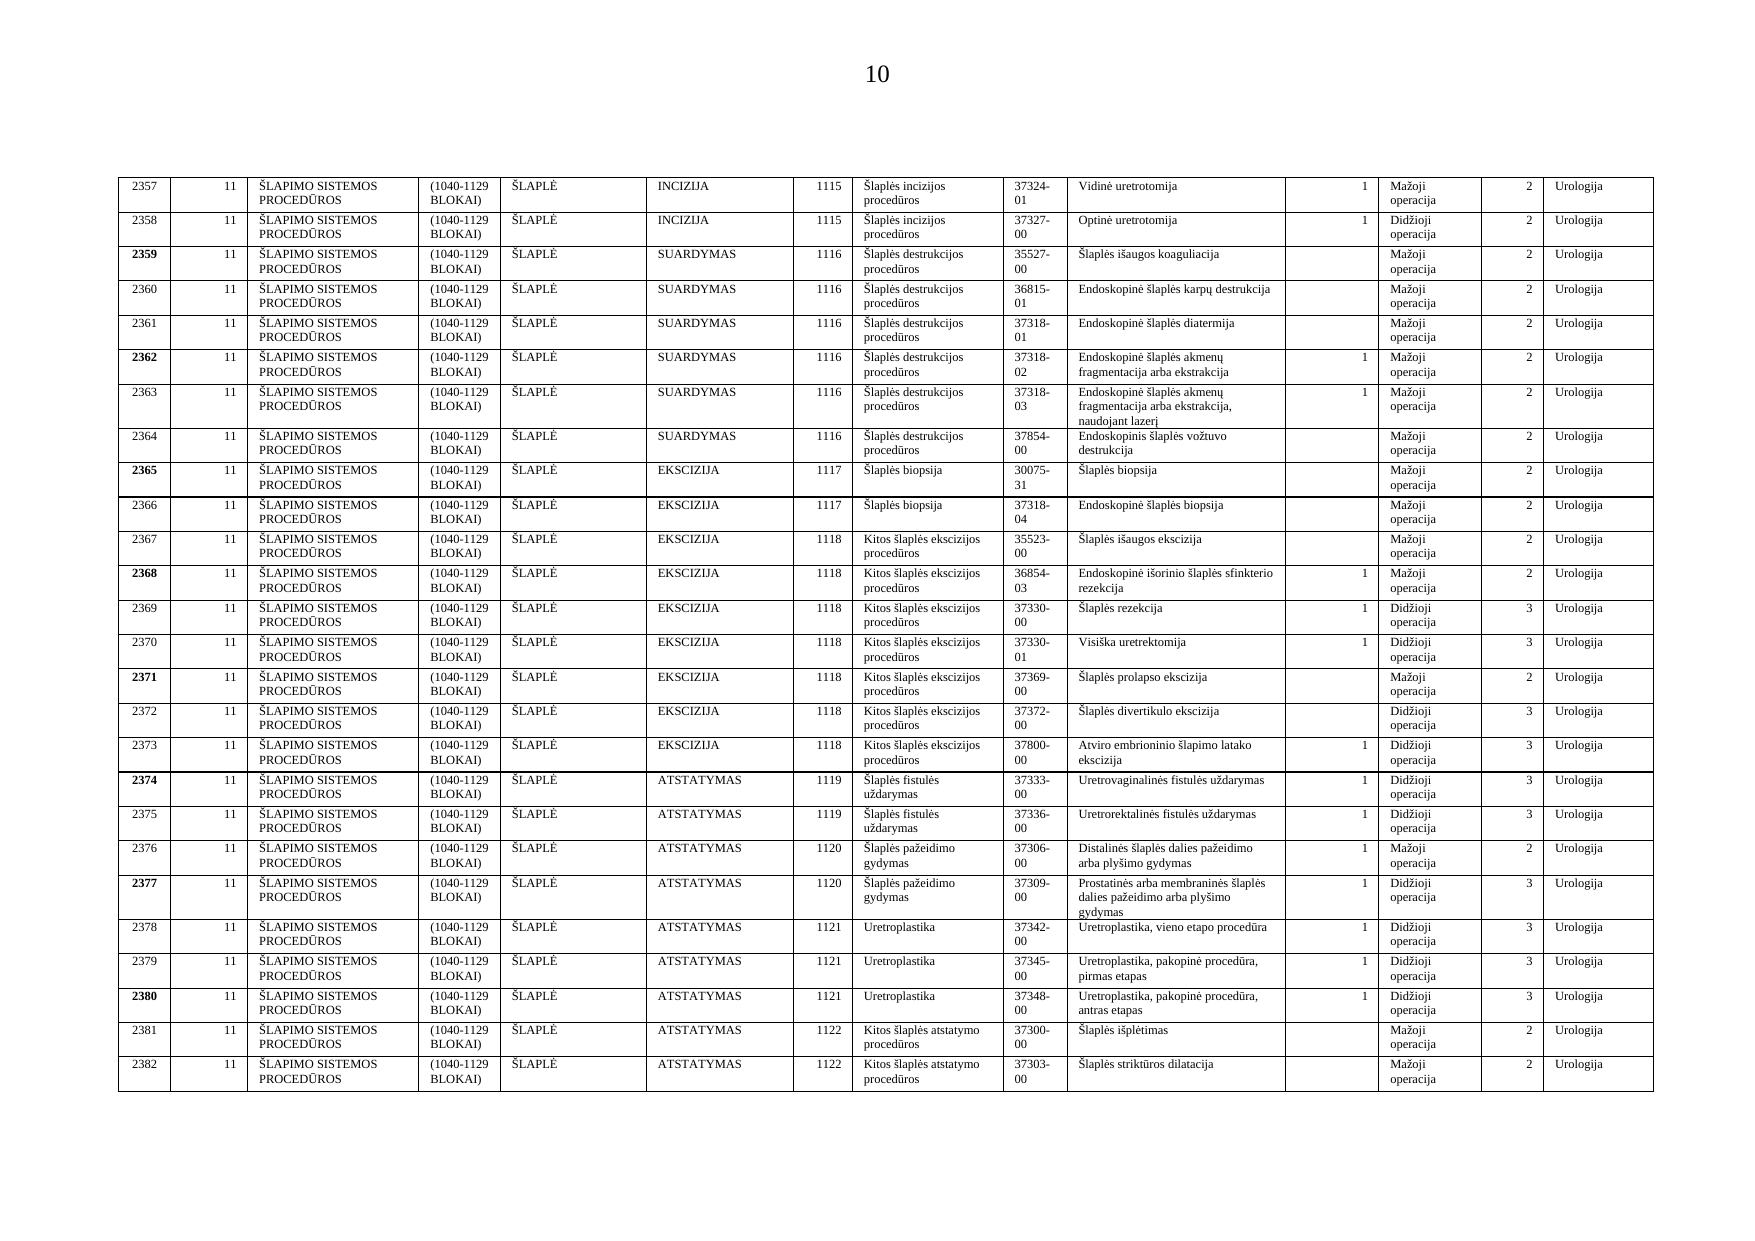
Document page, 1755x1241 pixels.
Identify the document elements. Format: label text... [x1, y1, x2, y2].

table_cell 11 [171, 989, 247, 1022]
table_cell 2376 [119, 841, 170, 874]
table_cell 1115 [794, 213, 852, 246]
table_cell Kitos šlaplės ekscizijos procedūros [853, 532, 1003, 565]
table_cell 11 [171, 1057, 247, 1091]
table_cell 2367 [119, 532, 170, 565]
table_cell 2358 [119, 213, 170, 246]
table_cell [1286, 1057, 1378, 1091]
table_cell 37306-00 [1004, 841, 1067, 874]
table_cell Kitos šlaplės atstatymo procedūros [853, 1057, 1003, 1091]
table_cell (1040-1129 BLOKAI) [419, 738, 500, 771]
table_cell 1 [1286, 920, 1378, 953]
table_cell ŠLAPLĖ [501, 213, 646, 246]
table_cell 2 [1482, 498, 1543, 531]
table_cell [1286, 247, 1378, 280]
table_cell 11 [171, 1023, 247, 1056]
table_cell 1 [1286, 635, 1378, 668]
table_cell Atviro embrioninio šlapimo latako ekscizija [1068, 738, 1285, 771]
table_cell (1040-1129 BLOKAI) [419, 350, 500, 383]
table_cell Urologija [1544, 635, 1653, 668]
table_cell 3 [1482, 704, 1543, 737]
table_cell Didžioji operacija [1379, 635, 1481, 668]
table_cell EKSCIZIJA [647, 498, 793, 531]
table_cell Šlaplės destrukcijos procedūros [853, 281, 1003, 315]
table_cell (1040-1129 BLOKAI) [419, 429, 500, 462]
table_cell 1 [1286, 773, 1378, 806]
table_cell Kitos šlaplės ekscizijos procedūros [853, 669, 1003, 703]
table_cell ŠLAPIMO SISTEMOS PROCEDŪROS [248, 463, 418, 496]
table_cell Mažoji operacija [1379, 281, 1481, 315]
table_cell 11 [171, 773, 247, 806]
table_cell Mažoji operacija [1379, 841, 1481, 874]
table_cell EKSCIZIJA [647, 601, 793, 634]
table_cell ŠLAPLĖ [501, 1057, 646, 1091]
table_cell Mažoji operacija [1379, 350, 1481, 383]
table_cell INCIZIJA [647, 213, 793, 246]
table_cell ATSTATYMAS [647, 807, 793, 840]
table_cell 37330-01 [1004, 635, 1067, 668]
table_cell Uretroplastika, pakopinė procedūra, pirmas etapas [1068, 954, 1285, 987]
table_cell Didžioji operacija [1379, 213, 1481, 246]
table_cell [1286, 669, 1378, 703]
table_cell Didžioji operacija [1379, 704, 1481, 737]
table_cell [1286, 429, 1378, 462]
table_cell Kitos šlaplės ekscizijos procedūros [853, 704, 1003, 737]
table_cell 2 [1482, 1023, 1543, 1056]
table_cell ŠLAPLĖ [501, 773, 646, 806]
table_cell [1286, 281, 1378, 315]
table_cell 2 [1482, 841, 1543, 874]
table_cell ŠLAPIMO SISTEMOS PROCEDŪROS [248, 566, 418, 599]
table_cell Urologija [1544, 773, 1653, 806]
table_cell Didžioji operacija [1379, 773, 1481, 806]
table_cell (1040-1129 BLOKAI) [419, 841, 500, 874]
table_cell Urologija [1544, 498, 1653, 531]
table_cell ŠLAPIMO SISTEMOS PROCEDŪROS [248, 281, 418, 315]
table_cell 1 [1286, 841, 1378, 874]
table_cell Didžioji operacija [1379, 807, 1481, 840]
table_cell 1116 [794, 429, 852, 462]
table_cell 2374 [119, 773, 170, 806]
table_cell Šlaplės destrukcijos procedūros [853, 429, 1003, 462]
table_cell (1040-1129 BLOKAI) [419, 704, 500, 737]
table_cell 37303-00 [1004, 1057, 1067, 1091]
table_cell 11 [171, 876, 247, 919]
table_cell 2359 [119, 247, 170, 280]
table_cell Vidinė uretrotomija [1068, 178, 1285, 212]
table_cell ŠLAPLĖ [501, 429, 646, 462]
table_cell Šlaplės išaugos ekscizija [1068, 532, 1285, 565]
table_cell Urologija [1544, 989, 1653, 1022]
table_cell Urologija [1544, 566, 1653, 599]
table_cell Urologija [1544, 601, 1653, 634]
table_cell Šlaplės destrukcijos procedūros [853, 316, 1003, 349]
table_cell 2375 [119, 807, 170, 840]
table_cell Mažoji operacija [1379, 532, 1481, 565]
table_cell 11 [171, 281, 247, 315]
table_cell 2 [1482, 281, 1543, 315]
table_cell 1 [1286, 566, 1378, 599]
table_cell 1118 [794, 532, 852, 565]
table_cell 37330-00 [1004, 601, 1067, 634]
table_cell 11 [171, 807, 247, 840]
table_cell 11 [171, 178, 247, 212]
table_cell ŠLAPIMO SISTEMOS PROCEDŪROS [248, 498, 418, 531]
table_cell 2363 [119, 385, 170, 428]
table_cell Didžioji operacija [1379, 738, 1481, 771]
table_cell Prostatinės arba membraninės šlaplės dalies pažeidimo arba plyšimo gydymas [1068, 876, 1285, 919]
table_cell 1117 [794, 498, 852, 531]
table_cell ATSTATYMAS [647, 773, 793, 806]
table_cell 37854-00 [1004, 429, 1067, 462]
table_cell (1040-1129 BLOKAI) [419, 316, 500, 349]
table_cell ATSTATYMAS [647, 876, 793, 919]
table_cell Kitos šlaplės atstatymo procedūros [853, 1023, 1003, 1056]
table_cell ŠLAPLĖ [501, 876, 646, 919]
table_cell Šlaplės pažeidimo gydymas [853, 841, 1003, 874]
table_cell ŠLAPLĖ [501, 316, 646, 349]
table_cell ŠLAPIMO SISTEMOS PROCEDŪROS [248, 738, 418, 771]
table_cell (1040-1129 BLOKAI) [419, 213, 500, 246]
table_cell 2361 [119, 316, 170, 349]
table_cell ATSTATYMAS [647, 920, 793, 953]
table_cell Šlaplės biopsija [853, 498, 1003, 531]
table_cell ŠLAPLĖ [501, 498, 646, 531]
table_cell ŠLAPIMO SISTEMOS PROCEDŪROS [248, 841, 418, 874]
table_cell Mažoji operacija [1379, 385, 1481, 428]
table_cell 35523-00 [1004, 532, 1067, 565]
table_cell 1 [1286, 954, 1378, 987]
table_cell 2368 [119, 566, 170, 599]
table_cell 37342-00 [1004, 920, 1067, 953]
table_cell Urologija [1544, 316, 1653, 349]
table_cell EKSCIZIJA [647, 704, 793, 737]
table_cell ŠLAPIMO SISTEMOS PROCEDŪROS [248, 350, 418, 383]
table_cell 1 [1286, 989, 1378, 1022]
table_cell SUARDYMAS [647, 247, 793, 280]
table_cell Mažoji operacija [1379, 429, 1481, 462]
table_cell Šlaplės rezekcija [1068, 601, 1285, 634]
table_cell 1 [1286, 876, 1378, 919]
table_cell 37300-00 [1004, 1023, 1067, 1056]
table_cell 11 [171, 532, 247, 565]
table_cell ŠLAPLĖ [501, 385, 646, 428]
table_cell (1040-1129 BLOKAI) [419, 247, 500, 280]
table_cell 2 [1482, 350, 1543, 383]
table_cell Urologija [1544, 350, 1653, 383]
table_cell 1120 [794, 876, 852, 919]
table_cell Mažoji operacija [1379, 1023, 1481, 1056]
table_cell 1 [1286, 807, 1378, 840]
table_cell 1116 [794, 316, 852, 349]
table_cell EKSCIZIJA [647, 669, 793, 703]
table_cell 2 [1482, 385, 1543, 428]
table_cell 2 [1482, 316, 1543, 349]
table_cell 1118 [794, 669, 852, 703]
table_cell ŠLAPLĖ [501, 635, 646, 668]
table_cell 11 [171, 385, 247, 428]
table_cell 2373 [119, 738, 170, 771]
table_cell ŠLAPIMO SISTEMOS PROCEDŪROS [248, 532, 418, 565]
table_cell Optinė uretrotomija [1068, 213, 1285, 246]
table_cell 1122 [794, 1057, 852, 1091]
table_cell 3 [1482, 807, 1543, 840]
table_cell 2381 [119, 1023, 170, 1056]
table_cell 11 [171, 350, 247, 383]
table_cell Mažoji operacija [1379, 178, 1481, 212]
table_cell (1040-1129 BLOKAI) [419, 669, 500, 703]
table_cell SUARDYMAS [647, 350, 793, 383]
table_cell 2369 [119, 601, 170, 634]
table_cell 1121 [794, 989, 852, 1022]
table_cell ŠLAPLĖ [501, 247, 646, 280]
table_cell Šlaplės destrukcijos procedūros [853, 247, 1003, 280]
table_cell 2 [1482, 1057, 1543, 1091]
table_cell (1040-1129 BLOKAI) [419, 773, 500, 806]
table_cell Šlaplės išplėtimas [1068, 1023, 1285, 1056]
table_cell 2360 [119, 281, 170, 315]
table_cell 1117 [794, 463, 852, 496]
table_cell 37318-01 [1004, 316, 1067, 349]
table_cell Šlaplės biopsija [1068, 463, 1285, 496]
table_cell Šlaplės prolapso ekscizija [1068, 669, 1285, 703]
table_cell ŠLAPLĖ [501, 350, 646, 383]
table_cell Kitos šlaplės ekscizijos procedūros [853, 566, 1003, 599]
table_cell 1118 [794, 704, 852, 737]
table_cell Urologija [1544, 463, 1653, 496]
table_cell ŠLAPIMO SISTEMOS PROCEDŪROS [248, 247, 418, 280]
table_cell Šlaplės fistulės uždarymas [853, 807, 1003, 840]
table_cell Didžioji operacija [1379, 954, 1481, 987]
table_cell [1286, 532, 1378, 565]
table_cell Šlaplės divertikulo ekscizija [1068, 704, 1285, 737]
table_cell ŠLAPIMO SISTEMOS PROCEDŪROS [248, 213, 418, 246]
table_cell (1040-1129 BLOKAI) [419, 920, 500, 953]
table_cell ATSTATYMAS [647, 1023, 793, 1056]
table_cell 2366 [119, 498, 170, 531]
table_cell Urologija [1544, 281, 1653, 315]
table_cell 3 [1482, 773, 1543, 806]
table_cell 1118 [794, 601, 852, 634]
table_cell (1040-1129 BLOKAI) [419, 635, 500, 668]
table_cell Uretroplastika [853, 920, 1003, 953]
table_cell Šlaplės striktūros dilatacija [1068, 1057, 1285, 1091]
table_cell (1040-1129 BLOKAI) [419, 1023, 500, 1056]
table_cell 11 [171, 463, 247, 496]
table_cell 2382 [119, 1057, 170, 1091]
table_cell Mažoji operacija [1379, 247, 1481, 280]
table_cell 1116 [794, 247, 852, 280]
table_cell [1286, 463, 1378, 496]
table_cell Urologija [1544, 532, 1653, 565]
table_cell Šlaplės incizijos procedūros [853, 178, 1003, 212]
table_cell 3 [1482, 738, 1543, 771]
table_cell 11 [171, 429, 247, 462]
table_cell ATSTATYMAS [647, 1057, 793, 1091]
table_cell 1115 [794, 178, 852, 212]
table_cell Didžioji operacija [1379, 876, 1481, 919]
table_cell (1040-1129 BLOKAI) [419, 876, 500, 919]
table_cell (1040-1129 BLOKAI) [419, 954, 500, 987]
table_cell 1119 [794, 773, 852, 806]
table_cell ŠLAPIMO SISTEMOS PROCEDŪROS [248, 807, 418, 840]
table_cell Didžioji operacija [1379, 601, 1481, 634]
table_cell 1119 [794, 807, 852, 840]
table_cell ATSTATYMAS [647, 954, 793, 987]
table_cell Mažoji operacija [1379, 316, 1481, 349]
table_cell 2364 [119, 429, 170, 462]
table_cell 37336-00 [1004, 807, 1067, 840]
table_cell 1120 [794, 841, 852, 874]
table_cell 11 [171, 704, 247, 737]
table_cell ŠLAPIMO SISTEMOS PROCEDŪROS [248, 1023, 418, 1056]
table_cell 2 [1482, 669, 1543, 703]
table_cell ŠLAPLĖ [501, 989, 646, 1022]
table_cell 1116 [794, 385, 852, 428]
table_cell 11 [171, 247, 247, 280]
table_cell Kitos šlaplės ekscizijos procedūros [853, 738, 1003, 771]
table_cell 1121 [794, 920, 852, 953]
table_cell 11 [171, 635, 247, 668]
table_cell ŠLAPLĖ [501, 738, 646, 771]
table_cell 3 [1482, 876, 1543, 919]
table_cell ŠLAPIMO SISTEMOS PROCEDŪROS [248, 601, 418, 634]
table_cell 2357 [119, 178, 170, 212]
table_cell 3 [1482, 601, 1543, 634]
table_cell 36815-01 [1004, 281, 1067, 315]
table_cell 3 [1482, 954, 1543, 987]
table_cell Distalinės šlaplės dalies pažeidimo arba plyšimo gydymas [1068, 841, 1285, 874]
table_cell 36854-03 [1004, 566, 1067, 599]
table_cell 1122 [794, 1023, 852, 1056]
table_cell SUARDYMAS [647, 385, 793, 428]
table_cell (1040-1129 BLOKAI) [419, 989, 500, 1022]
table_cell [1286, 704, 1378, 737]
table_cell 2 [1482, 178, 1543, 212]
table_cell EKSCIZIJA [647, 532, 793, 565]
table_cell 1118 [794, 635, 852, 668]
table_cell [1286, 316, 1378, 349]
table_cell ATSTATYMAS [647, 989, 793, 1022]
table_cell 2 [1482, 213, 1543, 246]
table_cell ŠLAPIMO SISTEMOS PROCEDŪROS [248, 989, 418, 1022]
table_cell Didžioji operacija [1379, 989, 1481, 1022]
table_cell ŠLAPLĖ [501, 463, 646, 496]
table_cell Endoskopinė šlaplės biopsija [1068, 498, 1285, 531]
table_cell (1040-1129 BLOKAI) [419, 566, 500, 599]
table_cell Šlaplės biopsija [853, 463, 1003, 496]
table_cell Urologija [1544, 385, 1653, 428]
table_cell 2377 [119, 876, 170, 919]
table_cell 1118 [794, 738, 852, 771]
table_cell ŠLAPLĖ [501, 178, 646, 212]
table_cell ŠLAPIMO SISTEMOS PROCEDŪROS [248, 316, 418, 349]
table_cell Kitos šlaplės ekscizijos procedūros [853, 635, 1003, 668]
table_cell 2380 [119, 989, 170, 1022]
table_cell 1118 [794, 566, 852, 599]
table_cell Endoskopinė šlaplės akmenų fragmentacija arba ekstrakcija [1068, 350, 1285, 383]
table_cell Uretroplastika, pakopinė procedūra, antras etapas [1068, 989, 1285, 1022]
table_cell 1116 [794, 281, 852, 315]
table_cell 1 [1286, 601, 1378, 634]
table_cell Urologija [1544, 954, 1653, 987]
table_cell Urologija [1544, 841, 1653, 874]
table_cell Endoskopinė išorinio šlaplės sfinkterio rezekcija [1068, 566, 1285, 599]
table_cell 11 [171, 669, 247, 703]
table_cell Endoskopinė šlaplės diatermija [1068, 316, 1285, 349]
table_cell Šlaplės destrukcijos procedūros [853, 385, 1003, 428]
table_cell Mažoji operacija [1379, 1057, 1481, 1091]
table_cell Urologija [1544, 807, 1653, 840]
table_cell 37318-03 [1004, 385, 1067, 428]
table_cell 37309-00 [1004, 876, 1067, 919]
table_cell Šlaplės incizijos procedūros [853, 213, 1003, 246]
table_cell 2 [1482, 566, 1543, 599]
table_cell 1 [1286, 178, 1378, 212]
table_cell SUARDYMAS [647, 281, 793, 315]
table_cell ŠLAPIMO SISTEMOS PROCEDŪROS [248, 773, 418, 806]
table_cell ŠLAPLĖ [501, 669, 646, 703]
table_cell Urologija [1544, 1057, 1653, 1091]
table_cell 1116 [794, 350, 852, 383]
table_cell Urologija [1544, 178, 1653, 212]
table_cell 37345-00 [1004, 954, 1067, 987]
table_cell 11 [171, 954, 247, 987]
table_cell 1 [1286, 213, 1378, 246]
table_cell 2 [1482, 532, 1543, 565]
table_cell Urologija [1544, 704, 1653, 737]
table_cell Šlaplės fistulės uždarymas [853, 773, 1003, 806]
table_cell Urologija [1544, 429, 1653, 462]
table_cell ŠLAPIMO SISTEMOS PROCEDŪROS [248, 954, 418, 987]
table_cell 2378 [119, 920, 170, 953]
table_cell 2371 [119, 669, 170, 703]
table_cell Šlaplės destrukcijos procedūros [853, 350, 1003, 383]
table_cell Mažoji operacija [1379, 566, 1481, 599]
table_cell EKSCIZIJA [647, 635, 793, 668]
table_cell 2372 [119, 704, 170, 737]
table_cell ŠLAPIMO SISTEMOS PROCEDŪROS [248, 920, 418, 953]
table_cell 2 [1482, 429, 1543, 462]
table_cell 3 [1482, 989, 1543, 1022]
table_cell 37800-00 [1004, 738, 1067, 771]
table_cell 2379 [119, 954, 170, 987]
table_cell Uretroplastika [853, 989, 1003, 1022]
table_cell Urologija [1544, 213, 1653, 246]
table_cell SUARDYMAS [647, 316, 793, 349]
table_cell 2370 [119, 635, 170, 668]
table_cell 37318-04 [1004, 498, 1067, 531]
table_cell Uretrovaginalinės fistulės uždarymas [1068, 773, 1285, 806]
table_cell Urologija [1544, 1023, 1653, 1056]
table_cell (1040-1129 BLOKAI) [419, 463, 500, 496]
table_cell ŠLAPIMO SISTEMOS PROCEDŪROS [248, 635, 418, 668]
table_cell 37372-00 [1004, 704, 1067, 737]
table_cell ŠLAPLĖ [501, 281, 646, 315]
table_cell 11 [171, 601, 247, 634]
table_cell 11 [171, 566, 247, 599]
table_cell (1040-1129 BLOKAI) [419, 532, 500, 565]
table_cell Urologija [1544, 876, 1653, 919]
table_cell Uretroplastika [853, 954, 1003, 987]
table_cell INCIZIJA [647, 178, 793, 212]
table_cell 1 [1286, 738, 1378, 771]
table_cell (1040-1129 BLOKAI) [419, 601, 500, 634]
table_cell EKSCIZIJA [647, 463, 793, 496]
table_cell Šlaplės pažeidimo gydymas [853, 876, 1003, 919]
table_cell (1040-1129 BLOKAI) [419, 281, 500, 315]
table_cell 35527-00 [1004, 247, 1067, 280]
table_cell 11 [171, 498, 247, 531]
table_cell (1040-1129 BLOKAI) [419, 178, 500, 212]
table_cell 11 [171, 213, 247, 246]
table_cell ŠLAPLĖ [501, 841, 646, 874]
table_cell 2 [1482, 247, 1543, 280]
table_cell (1040-1129 BLOKAI) [419, 498, 500, 531]
table_cell [1286, 498, 1378, 531]
table_cell 2362 [119, 350, 170, 383]
table_cell Urologija [1544, 669, 1653, 703]
table_cell (1040-1129 BLOKAI) [419, 385, 500, 428]
table_cell (1040-1129 BLOKAI) [419, 807, 500, 840]
table_cell 11 [171, 738, 247, 771]
table_cell EKSCIZIJA [647, 566, 793, 599]
table_cell ŠLAPIMO SISTEMOS PROCEDŪROS [248, 876, 418, 919]
table_cell 37327-00 [1004, 213, 1067, 246]
table_cell Endoskopinė šlaplės karpų destrukcija [1068, 281, 1285, 315]
table_cell Urologija [1544, 247, 1653, 280]
table_cell 37348-00 [1004, 989, 1067, 1022]
table_cell Uretroplastika, vieno etapo procedūra [1068, 920, 1285, 953]
table_cell Urologija [1544, 738, 1653, 771]
table_cell [1286, 1023, 1378, 1056]
table_cell Kitos šlaplės ekscizijos procedūros [853, 601, 1003, 634]
table_cell Šlaplės išaugos koaguliacija [1068, 247, 1285, 280]
table_cell 1 [1286, 350, 1378, 383]
table_cell 30075-31 [1004, 463, 1067, 496]
table_cell ŠLAPLĖ [501, 532, 646, 565]
table_cell 37369-00 [1004, 669, 1067, 703]
table_cell Visiška uretrektomija [1068, 635, 1285, 668]
table_cell 1 [1286, 385, 1378, 428]
table_cell 3 [1482, 920, 1543, 953]
table_cell Mažoji operacija [1379, 669, 1481, 703]
table_cell 2 [1482, 463, 1543, 496]
table_cell Didžioji operacija [1379, 920, 1481, 953]
table_cell ATSTATYMAS [647, 841, 793, 874]
table_cell ŠLAPLĖ [501, 704, 646, 737]
table_cell ŠLAPLĖ [501, 601, 646, 634]
table_cell (1040-1129 BLOKAI) [419, 1057, 500, 1091]
table_cell ŠLAPLĖ [501, 566, 646, 599]
table_cell ŠLAPLĖ [501, 954, 646, 987]
table_cell 11 [171, 920, 247, 953]
table_cell ŠLAPIMO SISTEMOS PROCEDŪROS [248, 669, 418, 703]
table_cell 3 [1482, 635, 1543, 668]
table_cell 2365 [119, 463, 170, 496]
table_cell ŠLAPIMO SISTEMOS PROCEDŪROS [248, 429, 418, 462]
table_cell Mažoji operacija [1379, 498, 1481, 531]
table_cell 11 [171, 841, 247, 874]
table_cell 37318-02 [1004, 350, 1067, 383]
table_cell ŠLAPIMO SISTEMOS PROCEDŪROS [248, 178, 418, 212]
table_cell 11 [171, 316, 247, 349]
table_cell 1121 [794, 954, 852, 987]
table_cell ŠLAPLĖ [501, 1023, 646, 1056]
table_cell Endoskopinis šlaplės vožtuvo destrukcija [1068, 429, 1285, 462]
table_cell 37333-00 [1004, 773, 1067, 806]
table_cell ŠLAPIMO SISTEMOS PROCEDŪROS [248, 385, 418, 428]
table_cell Uretrorektalinės fistulės uždarymas [1068, 807, 1285, 840]
table_cell Endoskopinė šlaplės akmenų fragmentacija arba ekstrakcija, naudojant lazerį [1068, 385, 1285, 428]
table_cell Mažoji operacija [1379, 463, 1481, 496]
table_cell EKSCIZIJA [647, 738, 793, 771]
table_cell 37324-01 [1004, 178, 1067, 212]
table_cell Urologija [1544, 920, 1653, 953]
table_cell ŠLAPIMO SISTEMOS PROCEDŪROS [248, 1057, 418, 1091]
table_cell SUARDYMAS [647, 429, 793, 462]
table_cell ŠLAPLĖ [501, 920, 646, 953]
table_cell ŠLAPLĖ [501, 807, 646, 840]
table_cell ŠLAPIMO SISTEMOS PROCEDŪROS [248, 704, 418, 737]
